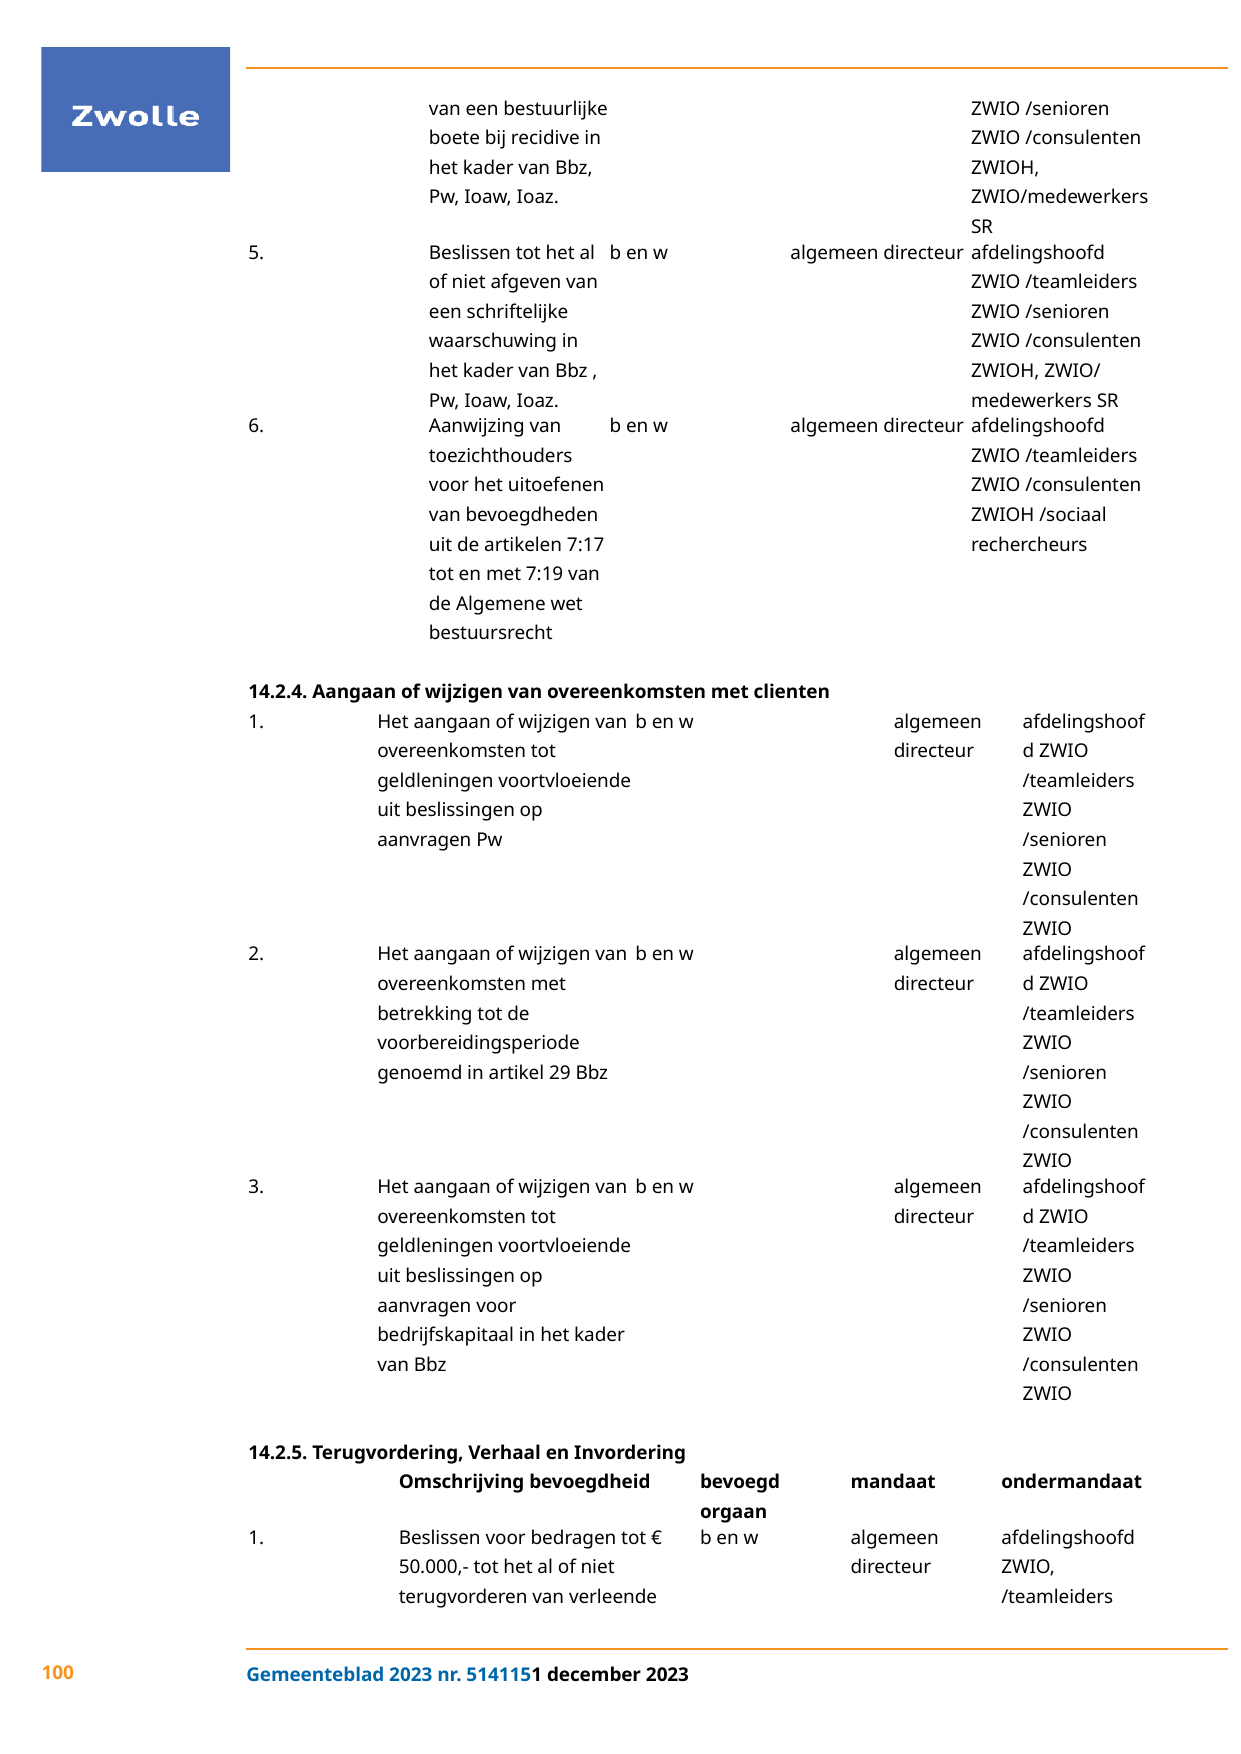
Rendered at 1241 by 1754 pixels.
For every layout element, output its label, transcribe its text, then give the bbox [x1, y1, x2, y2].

text 14.2.4. Aangaan of wijzigen van overeenkomsten met clienten [248, 678, 1152, 704]
table_cell b en w [635, 1174, 893, 1406]
table_cell algemeen directeur [790, 239, 971, 412]
table_cell b en w [609, 413, 790, 645]
table_cell 3. [248, 1174, 377, 1406]
table_cell afdelingshoofd ZWIO /teamleiders ZWIO /consulenten ZWIOH /sociaal rechercheurs [971, 413, 1152, 645]
table_cell 1. [248, 1524, 398, 1609]
table_header mandaat [850, 1469, 1001, 1524]
table_cell 5. [248, 239, 429, 412]
table_cell b en w [635, 941, 893, 1173]
table_cell b en w [700, 1524, 850, 1609]
table_cell Beslissen tot het al of niet afgeven van een schriftelijke waarschuwing in het kader van Bbz , Pw, Ioaw, Ioaz. [429, 239, 609, 412]
table_header afdelingshoofd ZWIO /teamleiders ZWIO /senioren ZWIO /consulenten ZWIO [1023, 708, 1152, 941]
table_cell b en w [609, 239, 790, 412]
table_cell van een bestuurlijke boete bij recidive in het kader van Bbz, Pw, Ioaw, Ioaz. [429, 95, 609, 239]
table_cell algemeen directeur [850, 1524, 1001, 1609]
table_cell afdelingshoofd ZWIO /teamleiders ZWIO /senioren ZWIO /consulenten ZWIO [1023, 1174, 1152, 1406]
table_cell algemeen directeur [894, 1174, 1022, 1406]
table_cell ZWIO /senioren ZWIO /consulenten ZWIOH, ZWIO/medewerkers SR [971, 95, 1152, 239]
table_cell [248, 95, 429, 239]
table_cell Het aangaan of wijzigen van overeenkomsten tot geldleningen voortvloeiende uit beslissingen op aanvragen voor bedrijfskapitaal in het kader van Bbz [377, 1174, 635, 1406]
table_cell 2. [248, 941, 377, 1173]
table_cell algemeen directeur [894, 941, 1022, 1173]
table_cell afdelingshoofd ZWIO, /teamleiders [1001, 1524, 1152, 1609]
table_header [248, 1469, 398, 1524]
table_cell [790, 95, 971, 239]
table_header Omschrijving bevoegdheid [399, 1469, 700, 1524]
table_header b en w [635, 708, 893, 941]
table_cell Beslissen voor bedragen tot € 50.000,- tot het al of niet terugvorderen van verleende [399, 1524, 700, 1609]
table_cell afdelingshoofd ZWIO /teamleiders ZWIO /senioren ZWIO /consulenten ZWIO [1023, 941, 1152, 1173]
table_cell [609, 95, 790, 239]
table_header ondermandaat [1001, 1469, 1152, 1524]
table_header Het aangaan of wijzigen van overeenkomsten tot geldleningen voortvloeiende uit beslissingen op aanvragen Pw [377, 708, 635, 941]
table_cell 6. [248, 413, 429, 645]
table_header algemeen directeur [894, 708, 1022, 941]
table_cell Het aangaan of wijzigen van overeenkomsten met betrekking tot de voorbereidingsperiode genoemd in artikel 29 Bbz [377, 941, 635, 1173]
table_header bevoegd orgaan [700, 1469, 850, 1524]
text 14.2.5. Terugvordering, Verhaal en Invordering [248, 1439, 1152, 1465]
table_cell algemeen directeur [790, 413, 971, 645]
table_cell afdelingshoofd ZWIO /teamleiders ZWIO /senioren ZWIO /consulenten ZWIOH, ZWIO/ medewerkers SR [971, 239, 1152, 412]
table_cell Aanwijzing van toezichthouders voor het uitoefenen van bevoegdheden uit de artikelen 7:17 tot en met 7:19 van de Algemene wet bestuursrecht [429, 413, 609, 645]
picture [41, 47, 231, 172]
table_header 1. [248, 708, 377, 941]
